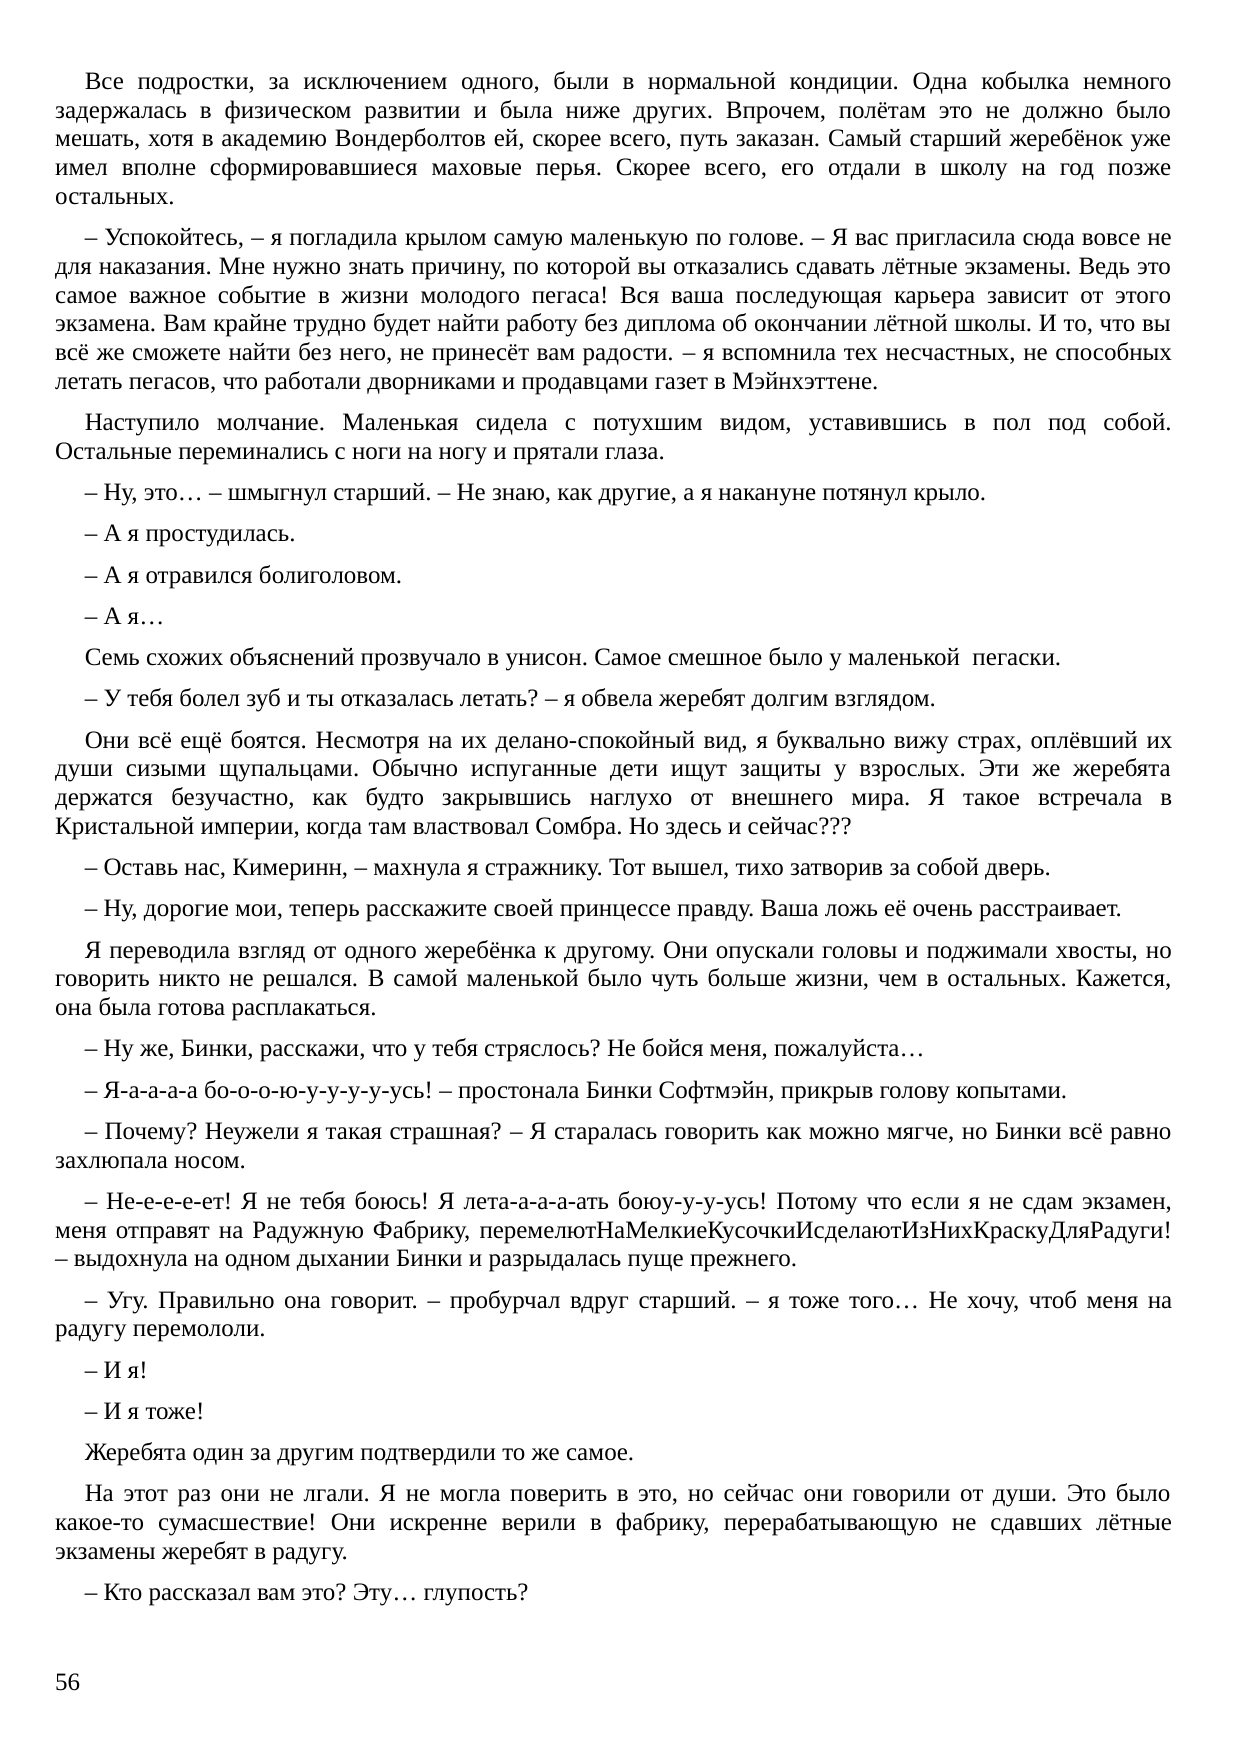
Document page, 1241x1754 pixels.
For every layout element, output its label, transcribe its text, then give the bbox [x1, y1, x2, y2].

text – И я тоже! [55, 1396, 1173, 1425]
text На этот раз они не лгали. Я не могла поверить в это, но сейчас они говорили от души. Это было какое-то сумасшествие! Они искренне верили в фабрику, перерабатывающую не сдавших лётные экзамены жеребят в радугу. [55, 1478, 1173, 1565]
text Все подростки, за исключением одного, были в нормальной кондиции. Одна кобылка немного задержалась в физическом развитии и была ниже других. Впрочем, полётам это не должно было мешать, хотя в академию Вондерболтов ей, скорее всего, путь заказан. Самый старший жеребёнок уже имел вполне сформировавшиеся маховые перья. Скорее всего, его отдали в школу на год позже остальных. [55, 66, 1173, 210]
text – Не-е-е-е-ет! Я не тебя боюсь! Я лета-а-а-а-ать боюу-у-у-усь! Потому что если я не сдам экзамен, меня отправят на Радужную Фабрику, перемелютНаМелкиеКусочкиИсделаютИзНихКраскуДляРадуги! – выдохнула на одном дыхании Бинки и разрыдалась пуще прежнего. [55, 1186, 1173, 1272]
text – И я! [55, 1355, 1173, 1383]
text Они всё ещё боятся. Несмотря на их делано-спокойный вид, я буквально вижу страх, оплёвший их души сизыми щупальцами. Обычно испуганные дети ищут защиты у взрослых. Эти же жеребята держатся безучастно, как будто закрывшись наглухо от внешнего мира. Я такое встречала в Кристальной империи, когда там властвовал Сомбра. Но здесь и сейчас??? [55, 725, 1173, 840]
text – А я простудилась. [55, 518, 1173, 547]
text Семь схожих объяснений прозвучало в унисон. Самое смешное было у маленькой пегаски. [55, 642, 1173, 671]
text – Ну, это… – шмыгнул старший. – Не знаю, как другие, а я накануне потянул крыло. [55, 477, 1173, 506]
text – Кто рассказал вам это? Эту… глупость? [55, 1577, 1173, 1606]
text – Ну же, Бинки, расскажи, что у тебя стряслось? Не бойся меня, пожалуйста… [55, 1033, 1173, 1062]
text – Угу. Правильно она говорит. – пробурчал вдруг старший. – я тоже того… Не хочу, чтоб меня на радугу перемололи. [55, 1285, 1173, 1342]
text – Я-а-а-а-а бо-о-о-ю-у-у-у-у-усь! – простонала Бинки Софтмэйн, прикрыв голову копытами. [55, 1075, 1173, 1103]
text – Оставь нас, Кимеринн, – махнула я стражнику. Тот вышел, тихо затворив за собой дверь. [55, 852, 1173, 881]
text – А я отравился болиголовом. [55, 560, 1173, 588]
text – Ну, дорогие мои, теперь расскажите своей принцессе правду. Ваша ложь её очень расстраивает. [55, 893, 1173, 922]
text Жеребята один за другим подтвердили то же самое. [55, 1437, 1173, 1466]
text – У тебя болел зуб и ты отказалась летать? – я обвела жеребят долгим взглядом. [55, 683, 1173, 712]
text – А я… [55, 601, 1173, 630]
text Наступило молчание. Маленькая сидела с потухшим видом, уставившись в пол под собой. Остальные переминались с ноги на ногу и прятали глаза. [55, 407, 1173, 465]
text Я переводила взгляд от одного жеребёнка к другому. Они опускали головы и поджимали хвосты, но говорить никто не решался. В самой маленькой было чуть больше жизни, чем в остальных. Кажется, она была готова расплакаться. [55, 935, 1173, 1021]
text – Успокойтесь, – я погладила крылом самую маленькую по голове. – Я вас пригласила сюда вовсе не для наказания. Мне нужно знать причину, по которой вы отказались сдавать лётные экзамены. Ведь это самое важное событие в жизни молодого пегаса! Вся ваша последующая карьера зависит от этого экзамена. Вам крайне трудно будет найти работу без диплома об окончании лётной школы. И то, что вы всё же сможете найти без него, не принесёт вам радости. – я вспомнила тех несчастных, не способных летать пегасов, что работали дворниками и продавцами газет в Мэйнхэттене. [55, 222, 1173, 395]
text – Почему? Неужели я такая страшная? – Я старалась говорить как можно мягче, но Бинки всё равно захлюпала носом. [55, 1116, 1173, 1173]
